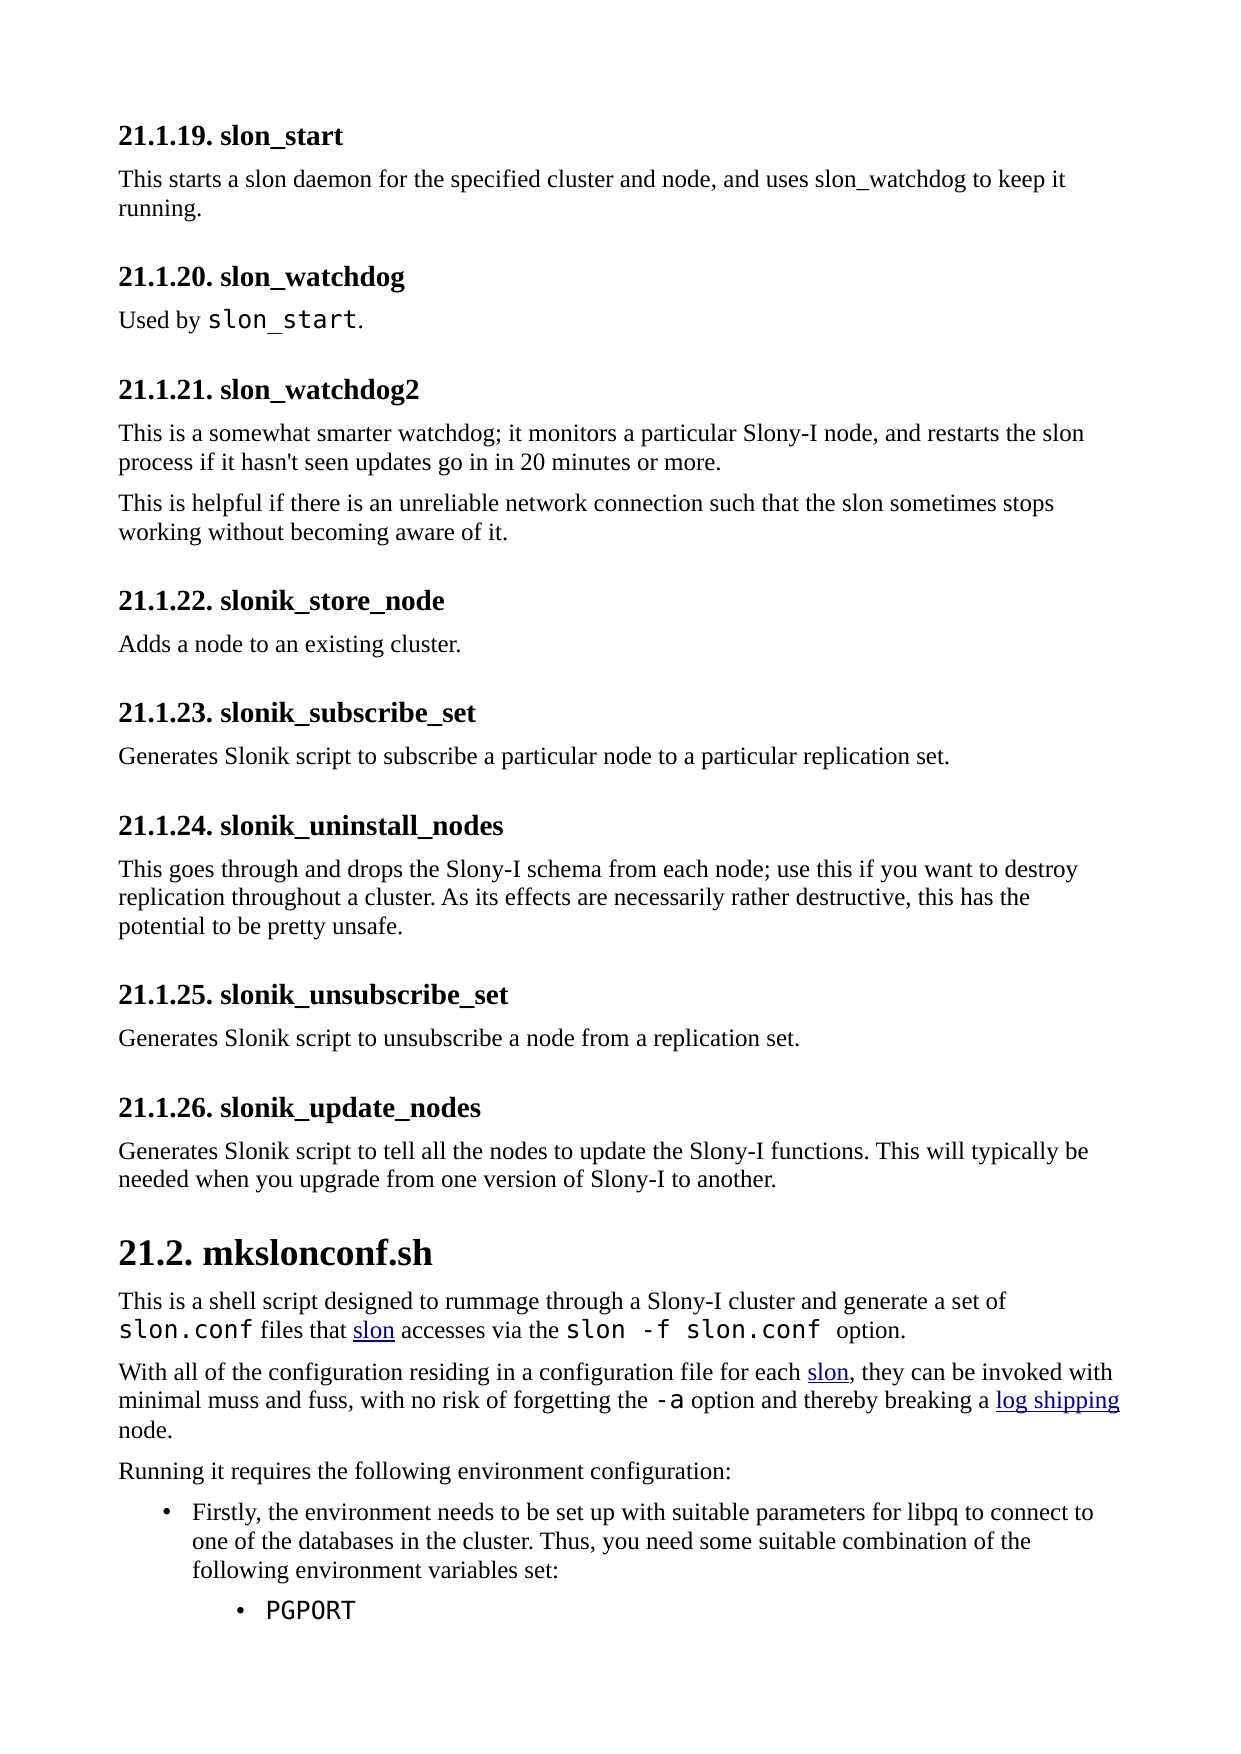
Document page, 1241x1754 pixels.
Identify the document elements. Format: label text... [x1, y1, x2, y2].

text With all of the configuration residing in a configuration file for each slon, they can be invoked with minimal muss and fuss, with no risk of forgetting the -a option and thereby breaking a log shipping node. [118, 1357, 1122, 1444]
subtitle 21.1.20. slon_watchdog [118, 259, 1122, 293]
text Generates Slonik script to subscribe a particular node to a particular replication set. [118, 741, 1122, 770]
text This is a somewhat smarter watchdog; it monitors a particular Slony-I node, and restarts the slon process if it hasn't seen updates go in in 20 minutes or more. [118, 418, 1122, 476]
list PGPORT [236, 1596, 1122, 1625]
subtitle 21.1.25. slonik_unsubscribe_set [118, 977, 1122, 1011]
text This goes through and drops the Slony-I schema from each node; use this if you want to destroy replication throughout a cluster. As its effects are necessarily rather destructive, this has the potential to be pretty unsafe. [118, 854, 1122, 940]
subtitle 21.1.19. slon_start [118, 118, 1122, 152]
text This starts a slon daemon for the specified cluster and node, and uses slon_watchdog to keep it running. [118, 164, 1122, 222]
text This is helpful if there is an unreliable network connection such that the slon sometimes stops working without becoming aware of it. [118, 488, 1122, 546]
subtitle 21.2. mkslonconf.sh [118, 1231, 1122, 1274]
subtitle 21.1.21. slon_watchdog2 [118, 372, 1122, 406]
subtitle 21.1.26. slonik_update_nodes [118, 1090, 1122, 1123]
text Generates Slonik script to unsubscribe a node from a replication set. [118, 1023, 1122, 1052]
text Used by slon_start. [118, 305, 1122, 334]
text This is a shell script designed to rummage through a Slony-I cluster and generate a set of slon.conf files that slon accesses via the slon -f slon.conf option. [118, 1286, 1122, 1344]
text Generates Slonik script to tell all the nodes to update the Slony-I functions. This will typically be needed when you upgrade from one version of Slony-I to another. [118, 1136, 1122, 1193]
text Adds a node to an existing cluster. [118, 629, 1122, 658]
subtitle 21.1.24. slonik_uninstall_nodes [118, 808, 1122, 841]
subtitle 21.1.22. slonik_store_node [118, 583, 1122, 617]
subtitle 21.1.23. slonik_subscribe_set [118, 695, 1122, 729]
list Firstly, the environment needs to be set up with suitable parameters for libpq to connect to one of the databases in the cluster. Thus, you need some suitable combination of the following environment variables set: [162, 1497, 1122, 1584]
text Running it requires the following environment configuration: [118, 1456, 1122, 1485]
